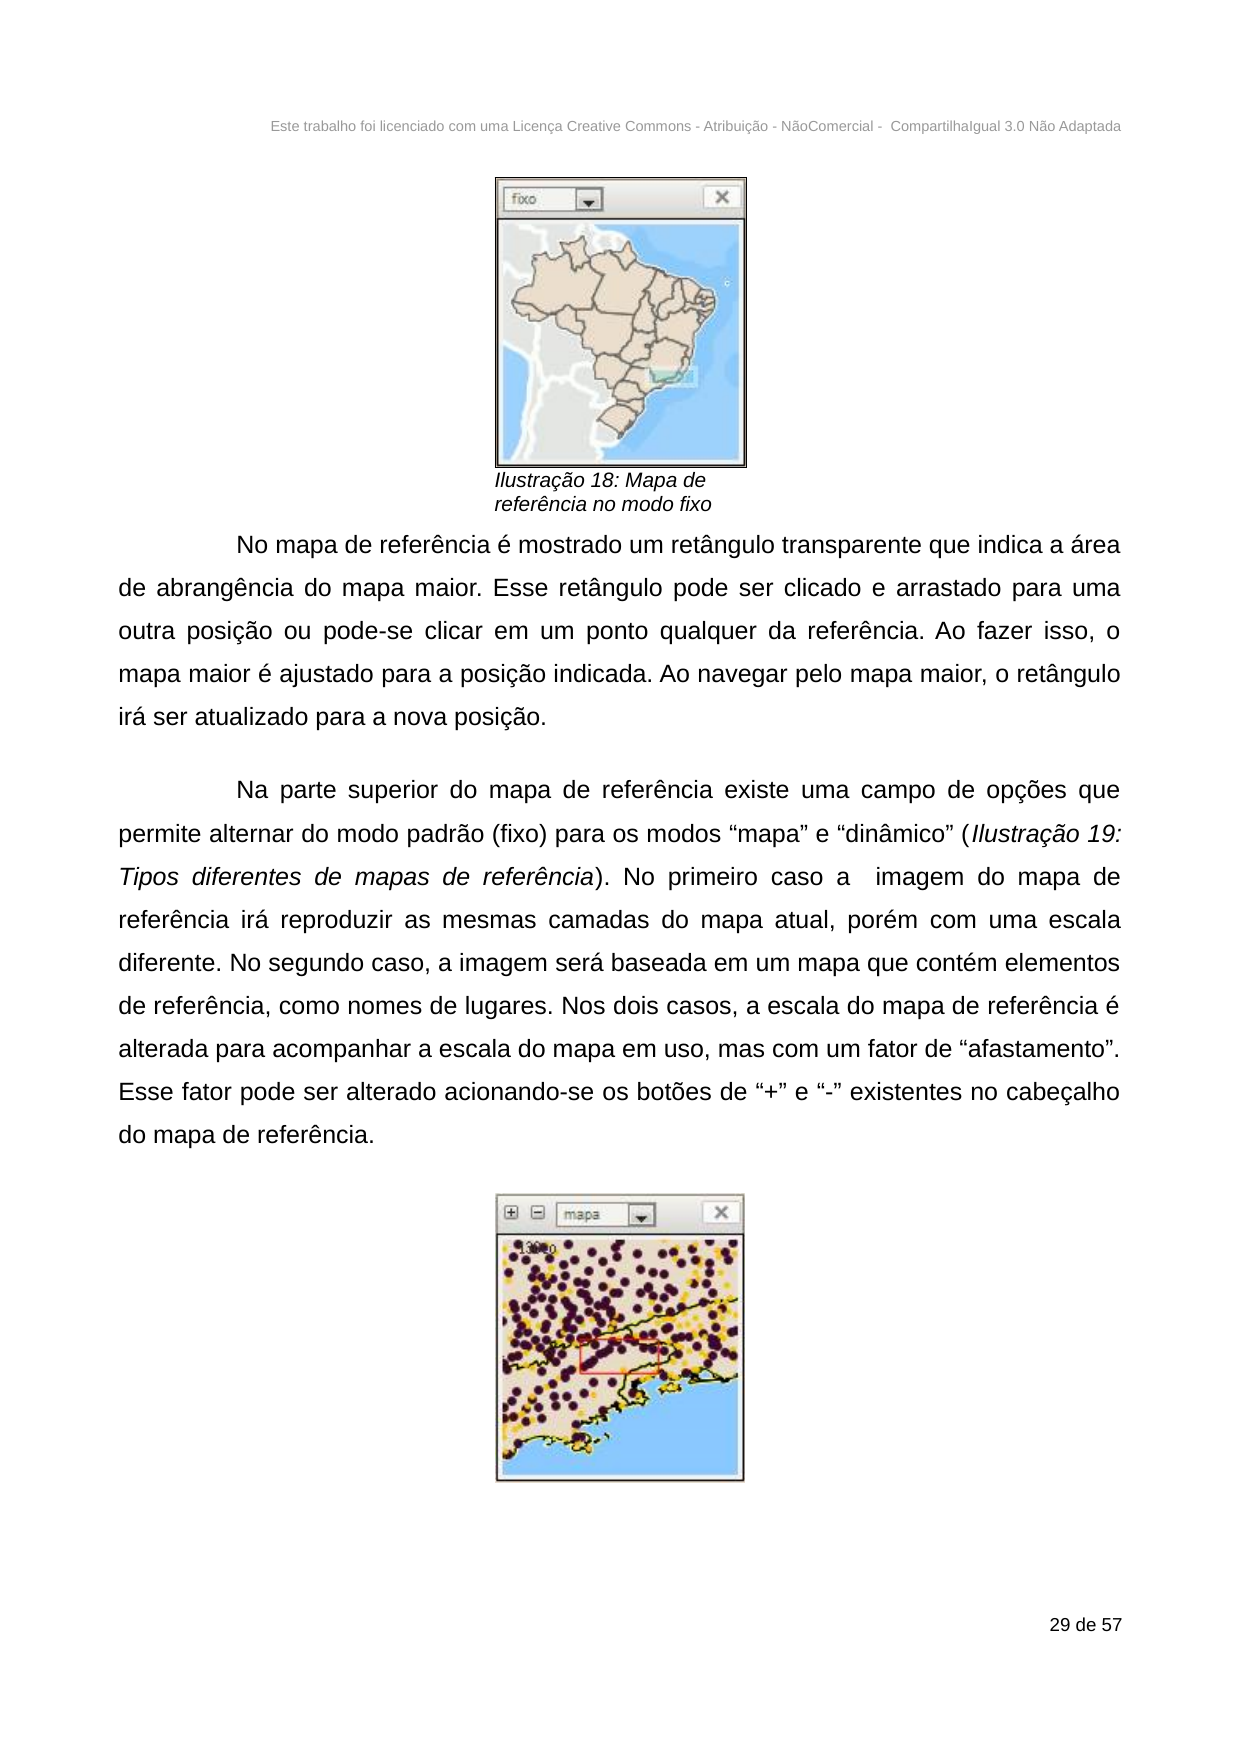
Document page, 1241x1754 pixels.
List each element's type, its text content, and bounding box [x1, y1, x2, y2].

picture [496, 178, 746, 467]
picture [495, 1193, 745, 1483]
text Na parte superior do mapa de referência existe uma campo de opções que permite alternar do modo padrão (fixo) para os modos “mapa” e “dinâmico” (Ilustração 19: Tipos diferentes de mapas de referência). No primeiro caso a imagem do mapa de referência irá reproduzir as mesmas camadas do mapa atual, porém com uma escala diferente. No segundo caso, a imagem será baseada em um mapa que contém elementos de referência, como nomes de lugares. Nos dois casos, a escala do mapa de referência é alterada para acompanhar a escala do mapa em uso, mas com um fator de “afastamento”. Esse fator pode ser alterado acionando-se os botões de “+” e “-” existentes no cabeçalho do mapa de referência. [118, 776, 1122, 1149]
text Ilustração 18: Mapa de referência no modo fixo [494, 468, 746, 515]
text No mapa de referência é mostrado um retângulo transparente que indica a área de abrangência do mapa maior. Esse retângulo pode ser clicado e arrastado para uma outra posição ou pode-se clicar em um ponto qualquer da referência. Ao fazer isso, o mapa maior é ajustado para a posição indicada. Ao navegar pelo mapa maior, o retângulo irá ser atualizado para a nova posição. [118, 164, 1122, 731]
